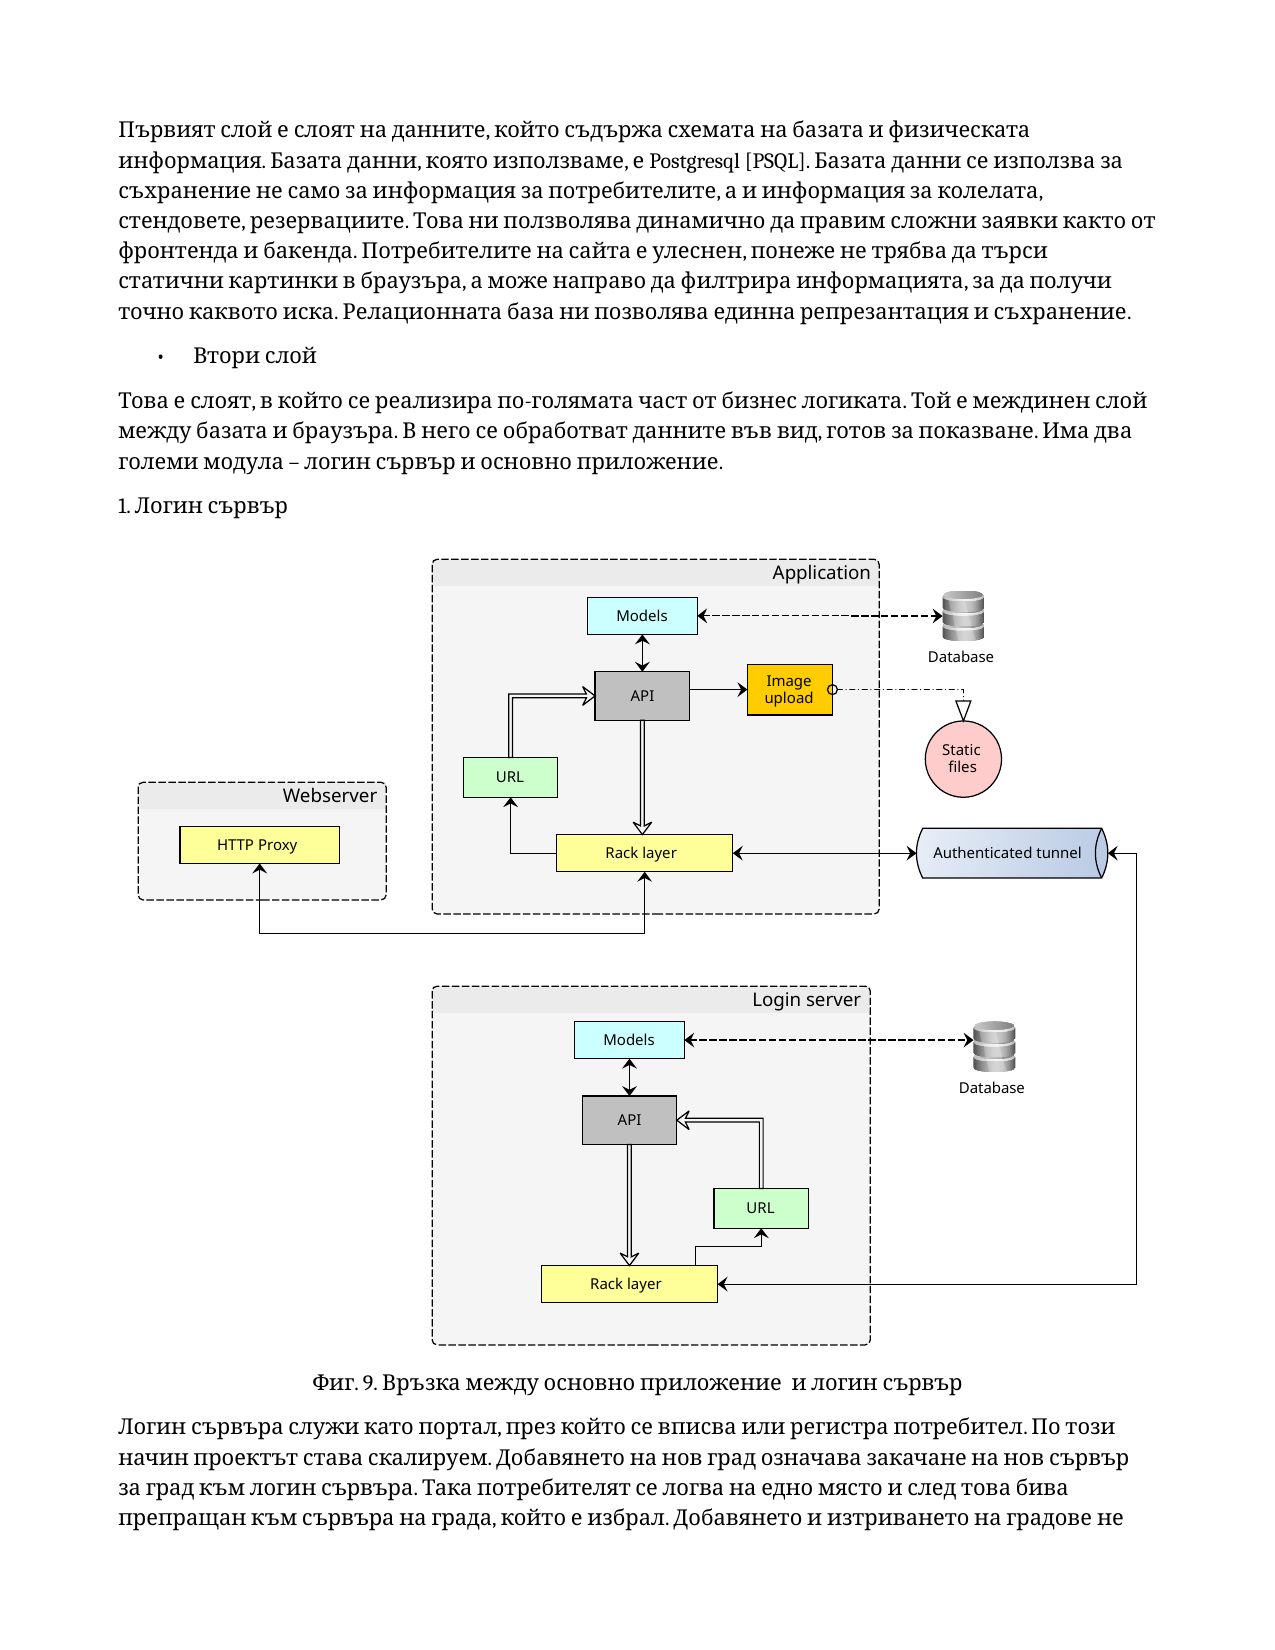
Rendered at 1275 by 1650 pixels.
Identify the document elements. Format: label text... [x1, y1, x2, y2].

list Втори слой [156, 344, 1157, 369]
text Това е слоят, в който се реализира по-голямата част от бизнес логиката. Той е междинен слой между базата и браузъра. В него се обработват данните във вид, готов за показване. Има два големи модула – логин сървър и основно приложение. [118, 389, 1157, 474]
text Първият слой е слоят на данните, който съдържа схемата на базата и физическата информация. Базата данни, която използваме, е Postgresql [PSQL]. Базата данни се използва за съхранение не само за информация за потребителите, а и информация за колелата, стендовете, резервациите. Това ни ползволява динамично да правим сложни заявки както от фронтенда и бакенда. Потребителите на сайта е улеснен, понеже не трябва да търси статични картинки в браузъра, а може направо да филтрира информацията, за да получи точно каквото иска. Релационната база ни позволява единна репрезантация и съхранение. [118, 118, 1157, 324]
text Фиг. 9. Връзка между основно приложение и логин сървър [118, 539, 1157, 1395]
text Логин сървъра служи като портал, през който се вписва или регистра потребител. По този начин проектът става скалируем. Добавянето на нов град означава закачане на нов сървър за град към логин сървъра. Така потребителят се логва на едно място и след това бива препращан към сървъра на града, който е избрал. Добавянето и изтриването на градове не [118, 1415, 1157, 1531]
text 1. Логин сървър [118, 494, 1157, 519]
